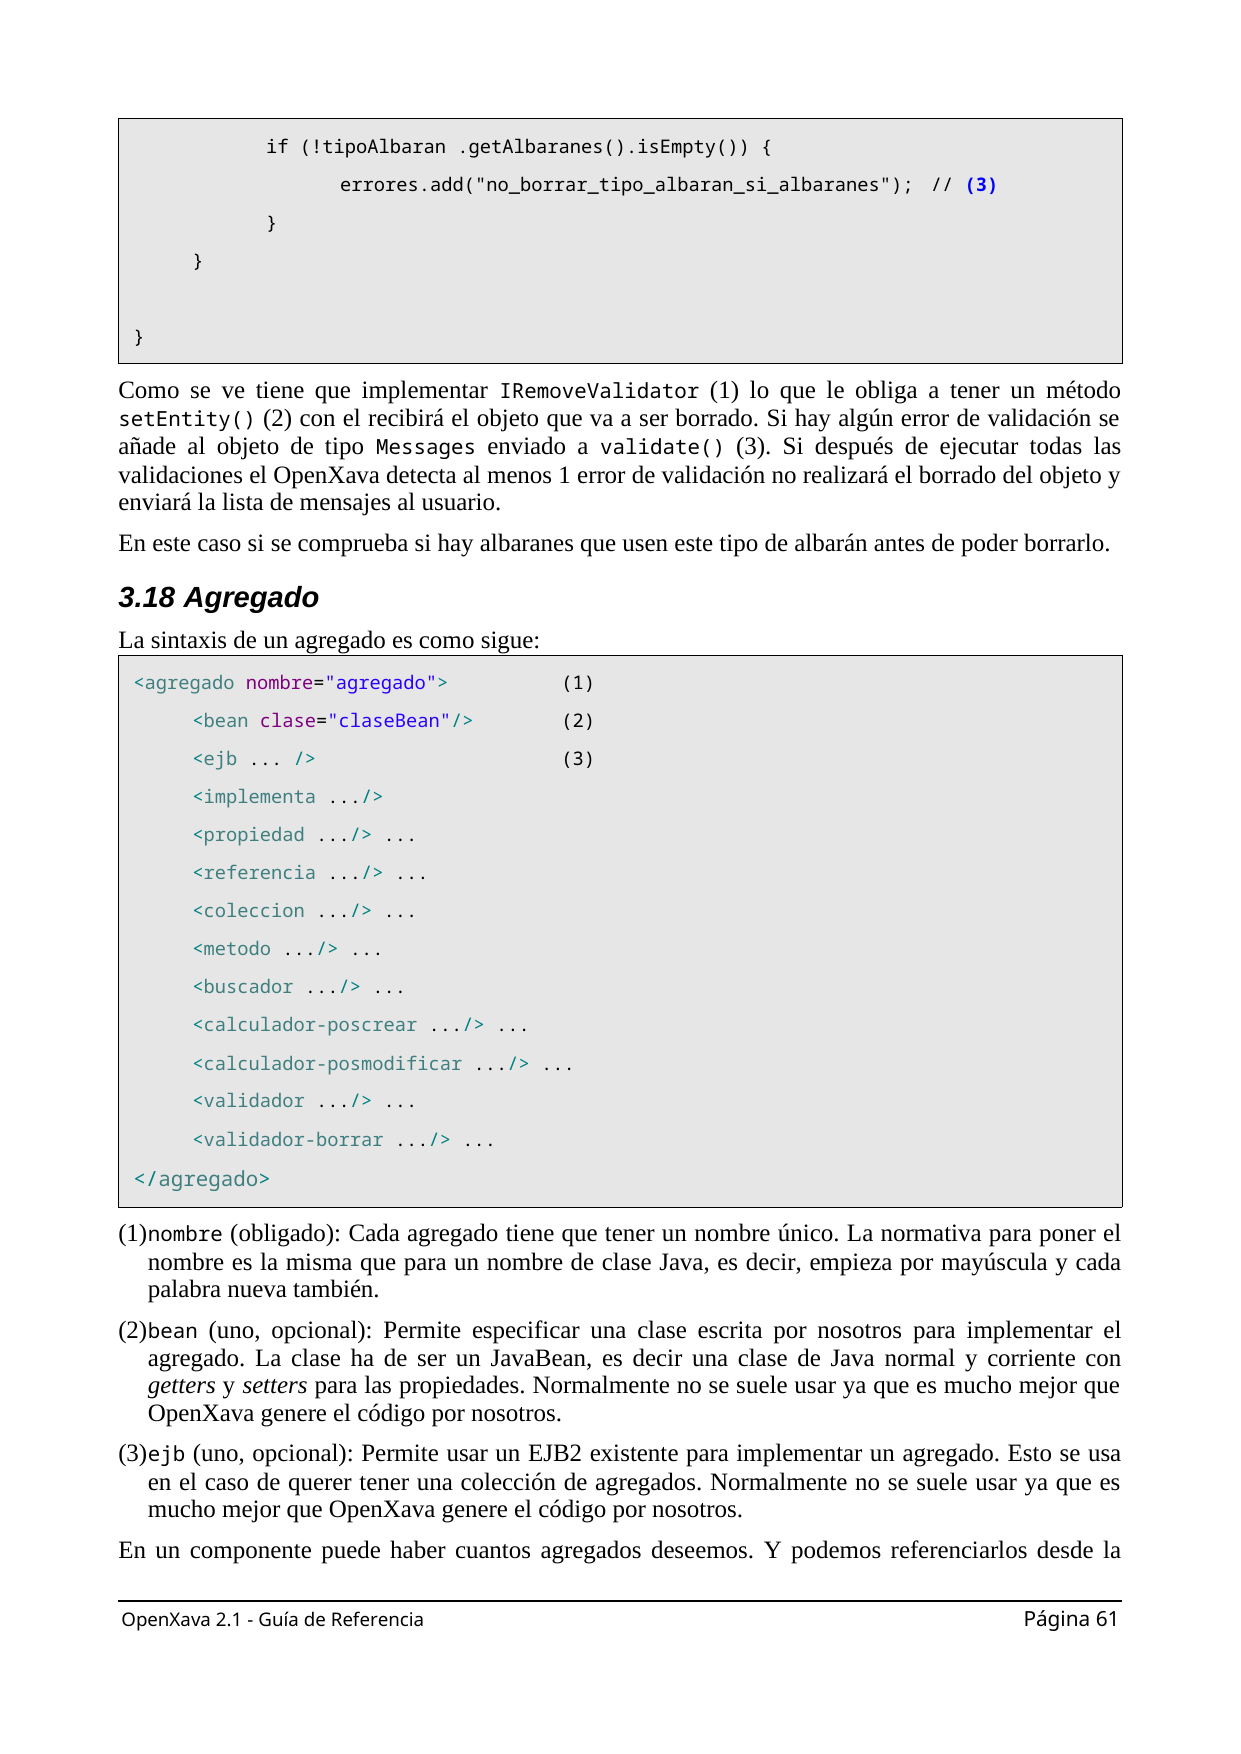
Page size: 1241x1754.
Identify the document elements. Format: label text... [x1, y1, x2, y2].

text <validador-borrar .../> ... [119, 1111, 1122, 1149]
text if (!tipoAlbaran .getAlbaranes().isEmpty()) { [119, 119, 1122, 156]
subtitle Agregado [118, 581, 1122, 614]
text <propiedad .../> ... [119, 807, 1122, 845]
text La sintaxis de un agregado es como sigue: [118, 627, 1122, 655]
text } [119, 232, 1122, 270]
text <ejb ... /> (3) [119, 731, 1122, 769]
text </agregado> [119, 1149, 1122, 1207]
text <validador .../> ... [119, 1073, 1122, 1111]
text <coleccion .../> ... [119, 883, 1122, 921]
list ejb (uno, opcional): Permite usar un EJB2 existente para implementar un agregado. Esto se usa en el caso de querer tener una colección de agregados. Normalmente no se suele usar ya que es mucho mejor que OpenXava genere el código por nosotros. [118, 1439, 1122, 1523]
text <bean clase="claseBean"/> (2) [119, 693, 1122, 731]
text <referencia .../> ... [119, 845, 1122, 883]
text <calculador-poscrear .../> ... [119, 997, 1122, 1035]
text En un componente puede haber cuantos agregados deseemos. Y podemos referenciarlos desde la [118, 1536, 1122, 1563]
text Como se ve tiene que implementar IRemoveValidator (1) lo que le obliga a tener un método setEntity() (2) con el recibirá el objeto que va a ser borrado. Si hay algún error de validación se añade al objeto de tipo Messages enviado a validate() (3). Si después de ejecutar todas las validaciones el OpenXava detecta al menos 1 error de validación no realizará el borrado del objeto y enviará la lista de mensajes al usuario. [118, 376, 1122, 516]
text <implementa .../> [119, 769, 1122, 807]
text <metodo .../> ... [119, 921, 1122, 959]
text <agregado nombre="agregado"> (1) [119, 656, 1122, 693]
list bean (uno, opcional): Permite especificar una clase escrita por nosotros para implementar el agregado. La clase ha de ser un JavaBean, es decir una clase de Java normal y corriente con getters y setters para las propiedades. Normalmente no se suele usar ya que es mucho mejor que OpenXava genere el código por nosotros. [118, 1316, 1122, 1427]
text } [119, 308, 1122, 363]
text errores.add("no_borrar_tipo_albaran_si_albaranes"); // (3) [119, 156, 1122, 194]
text <calculador-posmodificar .../> ... [119, 1035, 1122, 1073]
text <buscador .../> ... [119, 959, 1122, 997]
text } [119, 194, 1122, 232]
text En este caso si se comprueba si hay albaranes que usen este tipo de albarán antes de poder borrarlo. [118, 529, 1122, 556]
list nombre (obligado): Cada agregado tiene que tener un nombre único. La normativa para poner el nombre es la misma que para un nombre de clase Java, es decir, empieza por mayúscula y cada palabra nueva también. [118, 1219, 1122, 1303]
